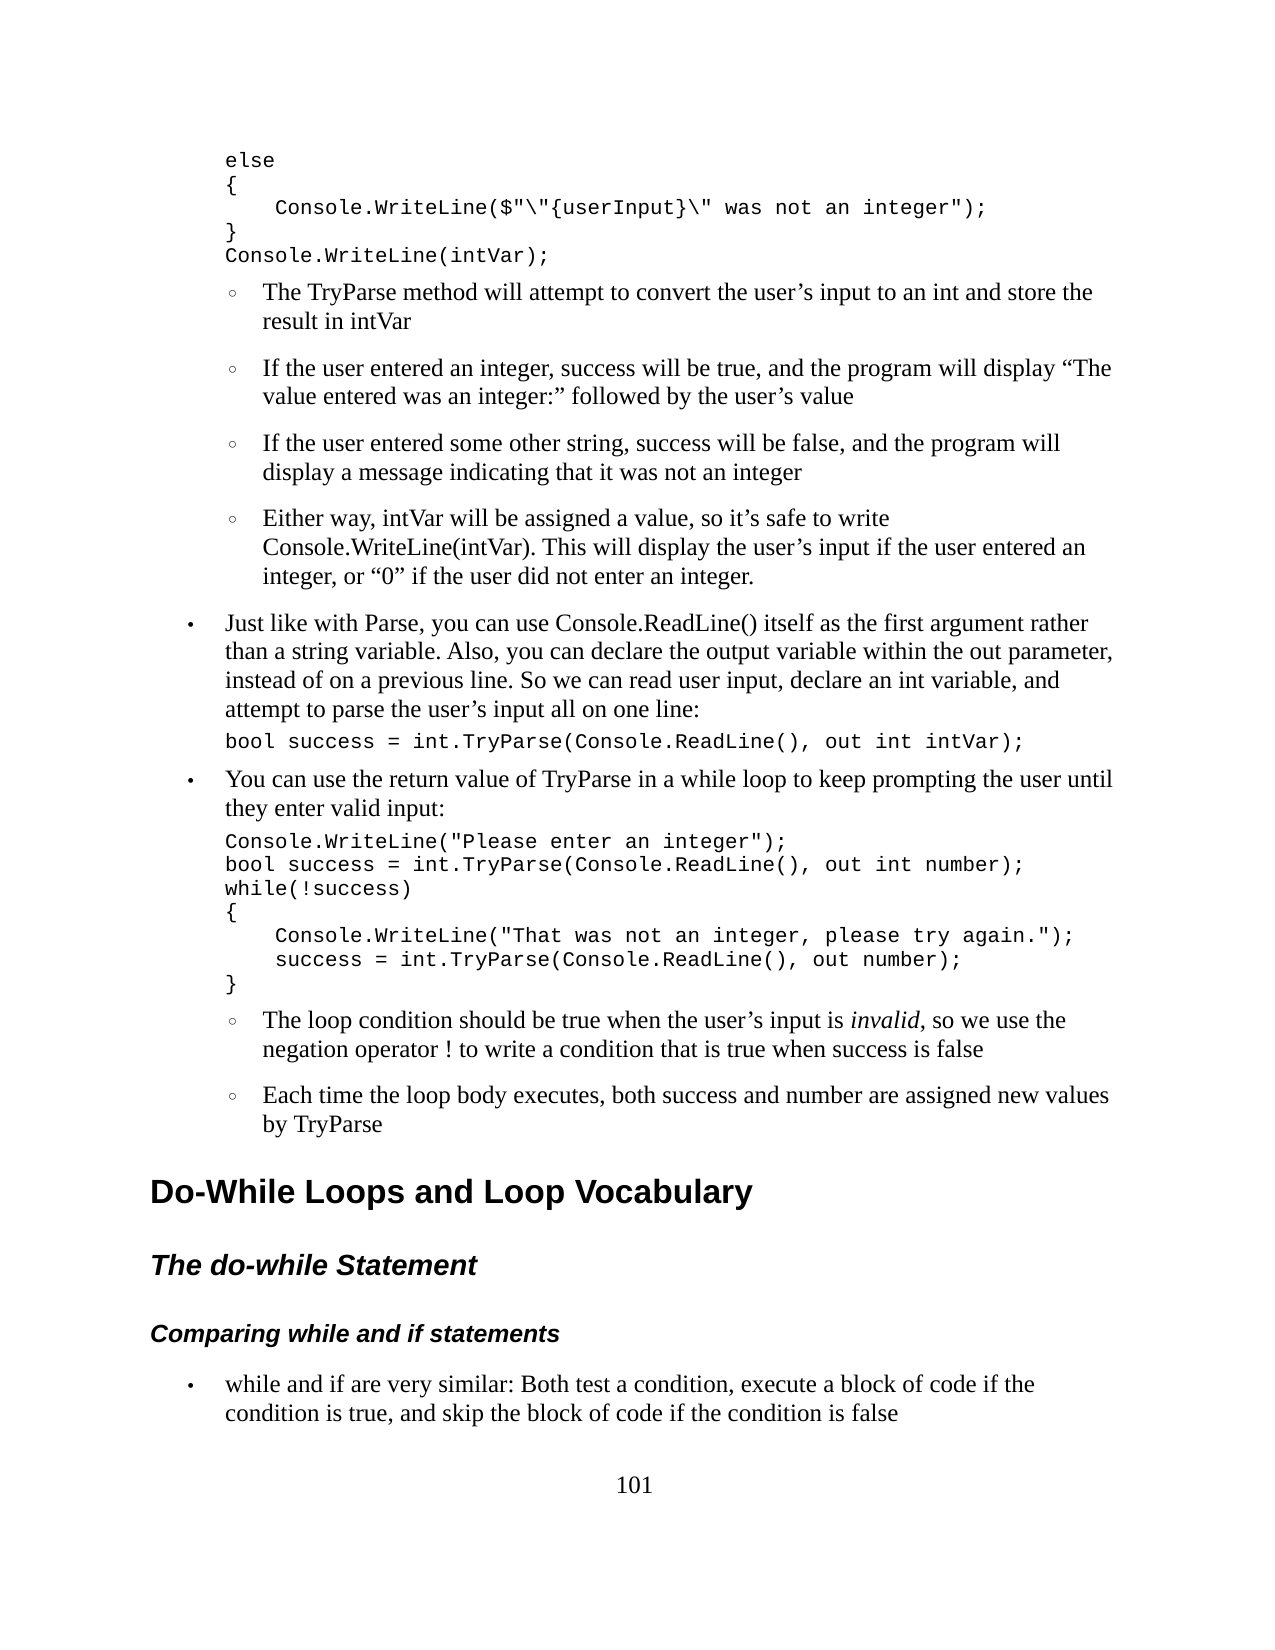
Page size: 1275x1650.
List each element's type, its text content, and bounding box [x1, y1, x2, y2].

list } [187, 972, 1125, 996]
list } [187, 221, 1125, 244]
list Console.WriteLine("That was not an integer, please try again."); [187, 925, 1125, 949]
list Just like with Parse, you can use Console.ReadLine() itself as the first argument rather than a string variable. Also, you can declare the output variable within the out parameter, instead of on a previous line. So we can read user input, declare an int variable, and attempt to parse the user’s input all on one line: [187, 608, 1125, 723]
list The TryParse method will attempt to convert the user’s input to an int and store the result in intVar [225, 277, 1125, 335]
list You can use the return value of TryParse in a while loop to keep prompting the user until they enter valid input: [187, 764, 1125, 822]
list bool success = int.TryParse(Console.ReadLine(), out int number); [187, 854, 1125, 878]
list Console.WriteLine($"\"{userInput}\" was not an integer"); [187, 197, 1125, 221]
list Either way, intVar will be assigned a value, so it’s safe to write Console.WriteLine(intVar). This will display the user’s input if the user entered an integer, or “0” if the user did not enter an integer. [225, 503, 1125, 590]
list If the user entered an integer, success will be true, and the program will display “The value entered was an integer:” followed by the user’s value [225, 353, 1125, 410]
list Console.WriteLine("Please enter an integer"); [187, 831, 1125, 854]
list If the user entered some other string, success will be false, and the program will display a message indicating that it was not an integer [225, 428, 1125, 486]
list success = int.TryParse(Console.ReadLine(), out number); [187, 949, 1125, 972]
list { [187, 902, 1125, 925]
subtitle Do-While Loops and Loop Vocabulary [150, 1172, 1125, 1211]
subtitle Comparing while and if statements [150, 1319, 1125, 1348]
list while(!success) [187, 878, 1125, 902]
list { [187, 174, 1125, 197]
subtitle The do-while Statement [150, 1248, 1125, 1282]
list Console.WriteLine(intVar); [187, 244, 1125, 268]
list bool success = int.TryParse(Console.ReadLine(), out int intVar); [187, 732, 1125, 755]
list else [187, 150, 1125, 174]
list while and if are very similar: Both test a condition, execute a block of code if the condition is true, and skip the block of code if the condition is false [187, 1369, 1125, 1427]
list Each time the loop body executes, both success and number are assigned new values by TryParse [225, 1081, 1125, 1138]
list The loop condition should be true when the user’s input is invalid, so we use the negation operator ! to write a condition that is true when success is false [225, 1005, 1125, 1063]
